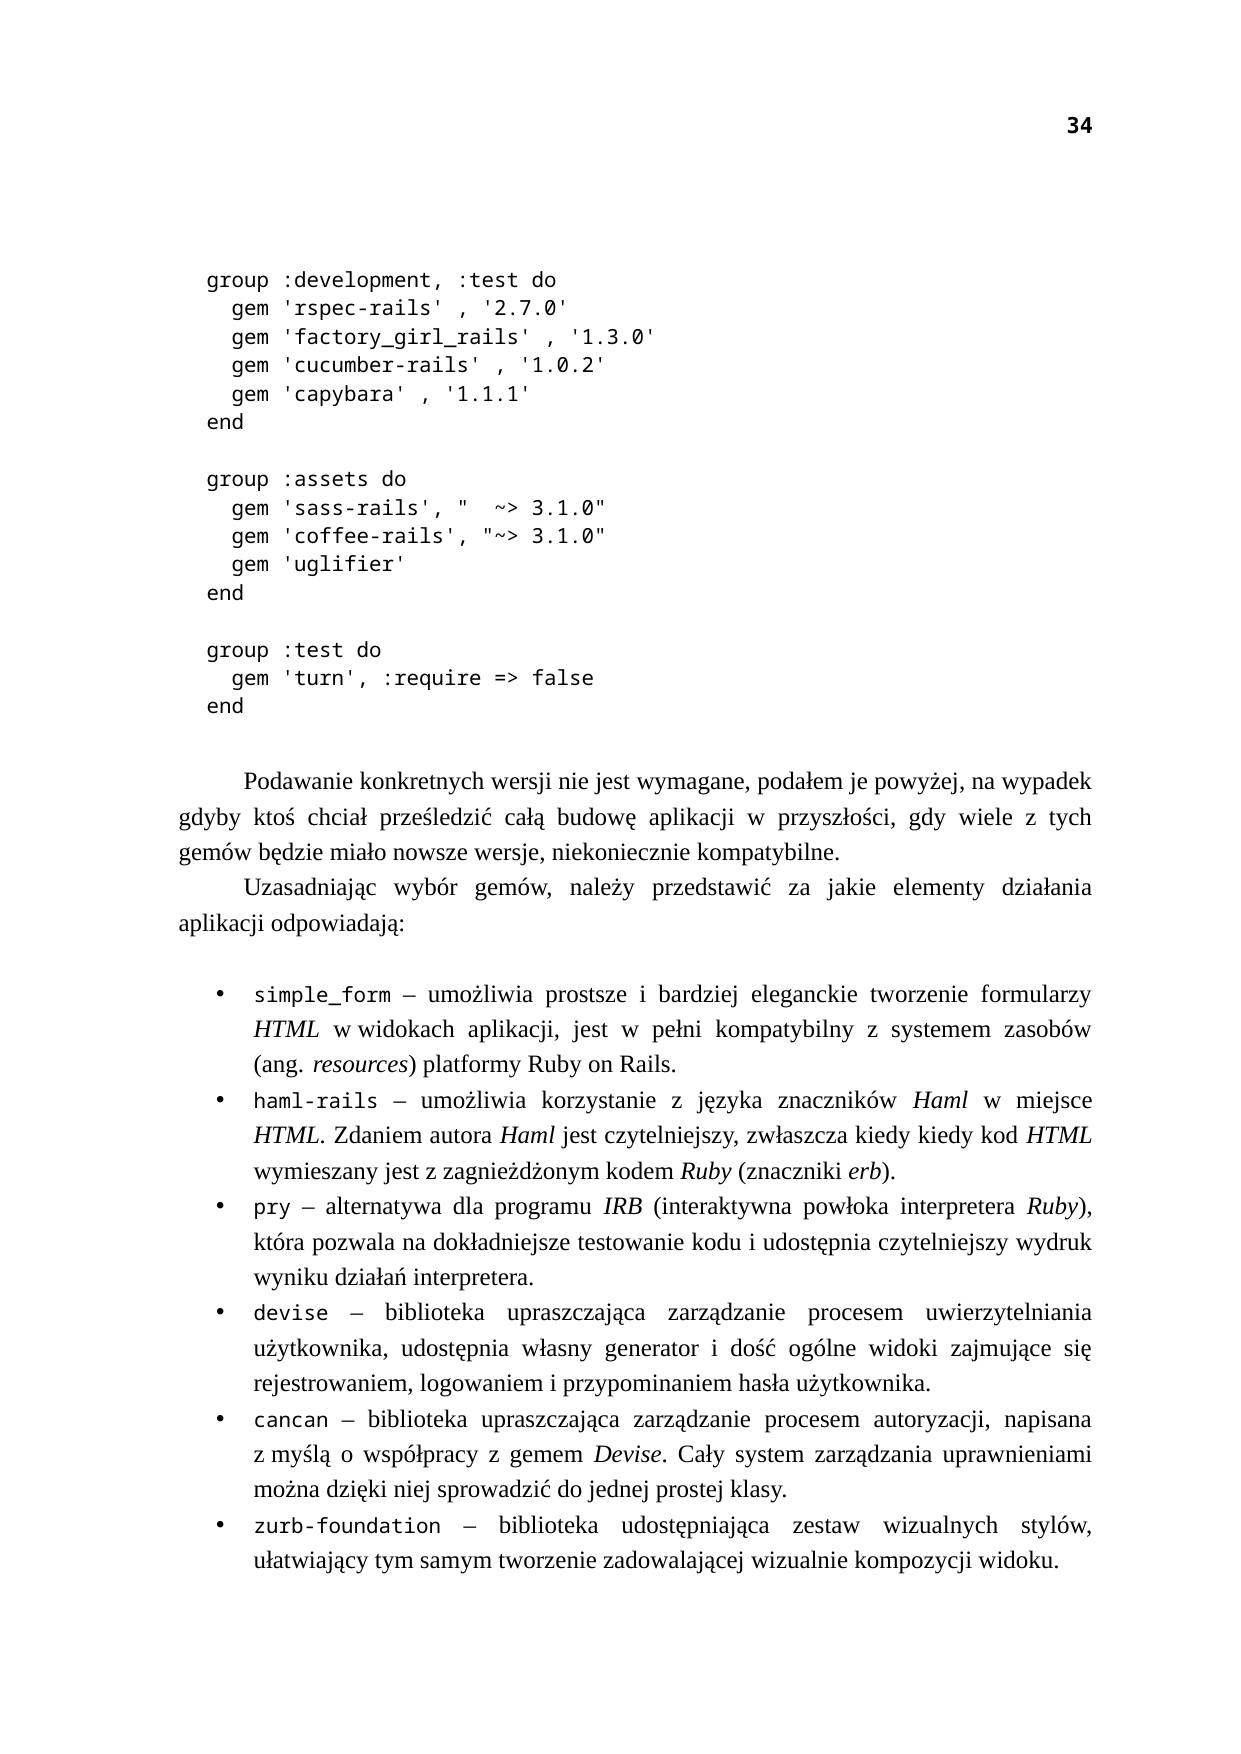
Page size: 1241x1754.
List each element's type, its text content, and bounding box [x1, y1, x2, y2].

list simple_form – umożliwia prostsze i bardziej eleganckie tworzenie formularzy HTML w widokach aplikacji, jest w pełni kompatybilny z systemem zasobów (ang. resources) platformy Ruby on Rails. [216, 974, 1093, 1080]
text Uzasadniając wybór gemów, należy przedstawić za jakie elementy działania aplikacji odpowiadają: [178, 867, 1093, 938]
list pry – alternatywa dla programu IRB (interaktywna powłoka interpretera Ruby), która pozwala na dokładniejsze testowanie kodu i udostępnia czytelniejszy wydruk wyniku działań interpretera. [216, 1186, 1093, 1292]
list zurb-foundation – biblioteka udostępniająca zestaw wizualnych stylów, ułatwiający tym samym tworzenie zadowalającej wizualnie kompozycji widoku. [216, 1505, 1093, 1576]
text Podawanie konkretnych wersji nie jest wymagane, podałem je powyżej, na wypadek gdyby ktoś chciał prześledzić całą budowę aplikacji w przyszłości, gdy wiele z tych gemów będzie miało nowsze wersje, niekoniecznie kompatybilne. [178, 761, 1093, 867]
table_header group :development, :test do gem 'rspec-rails' , '2.7.0' gem 'factory_girl_rails' , '1.3.0' gem 'cucumber-rails' , '1.0.2' gem 'capybara' , '1.1.1' end group :assets do gem 'sass-rails', " ~> 3.1.0" gem 'coffee-rails', "~> 3.1.0" gem 'uglifier' end group :test do gem 'turn', :require => false end [177, 174, 1093, 726]
list cancan – biblioteka upraszczająca zarządzanie procesem autoryzacji, napisana z myślą o współpracy z gemem Devise. Cały system zarządzania uprawnieniami można dzięki niej sprowadzić do jednej prostej klasy. [216, 1399, 1093, 1505]
list devise – biblioteka upraszczająca zarządzanie procesem uwierzytelniania użytkownika, udostępnia własny generator i dość ogólne widoki zajmujące się rejestrowaniem, logowaniem i przypominaniem hasła użytkownika. [216, 1292, 1093, 1399]
list haml-rails – umożliwia korzystanie z języka znaczników Haml w miejsce HTML. Zdaniem autora Haml jest czytelniejszy, zwłaszcza kiedy kiedy kod HTML wymieszany jest z zagnieżdżonym kodem Ruby (znaczniki erb). [216, 1080, 1093, 1186]
